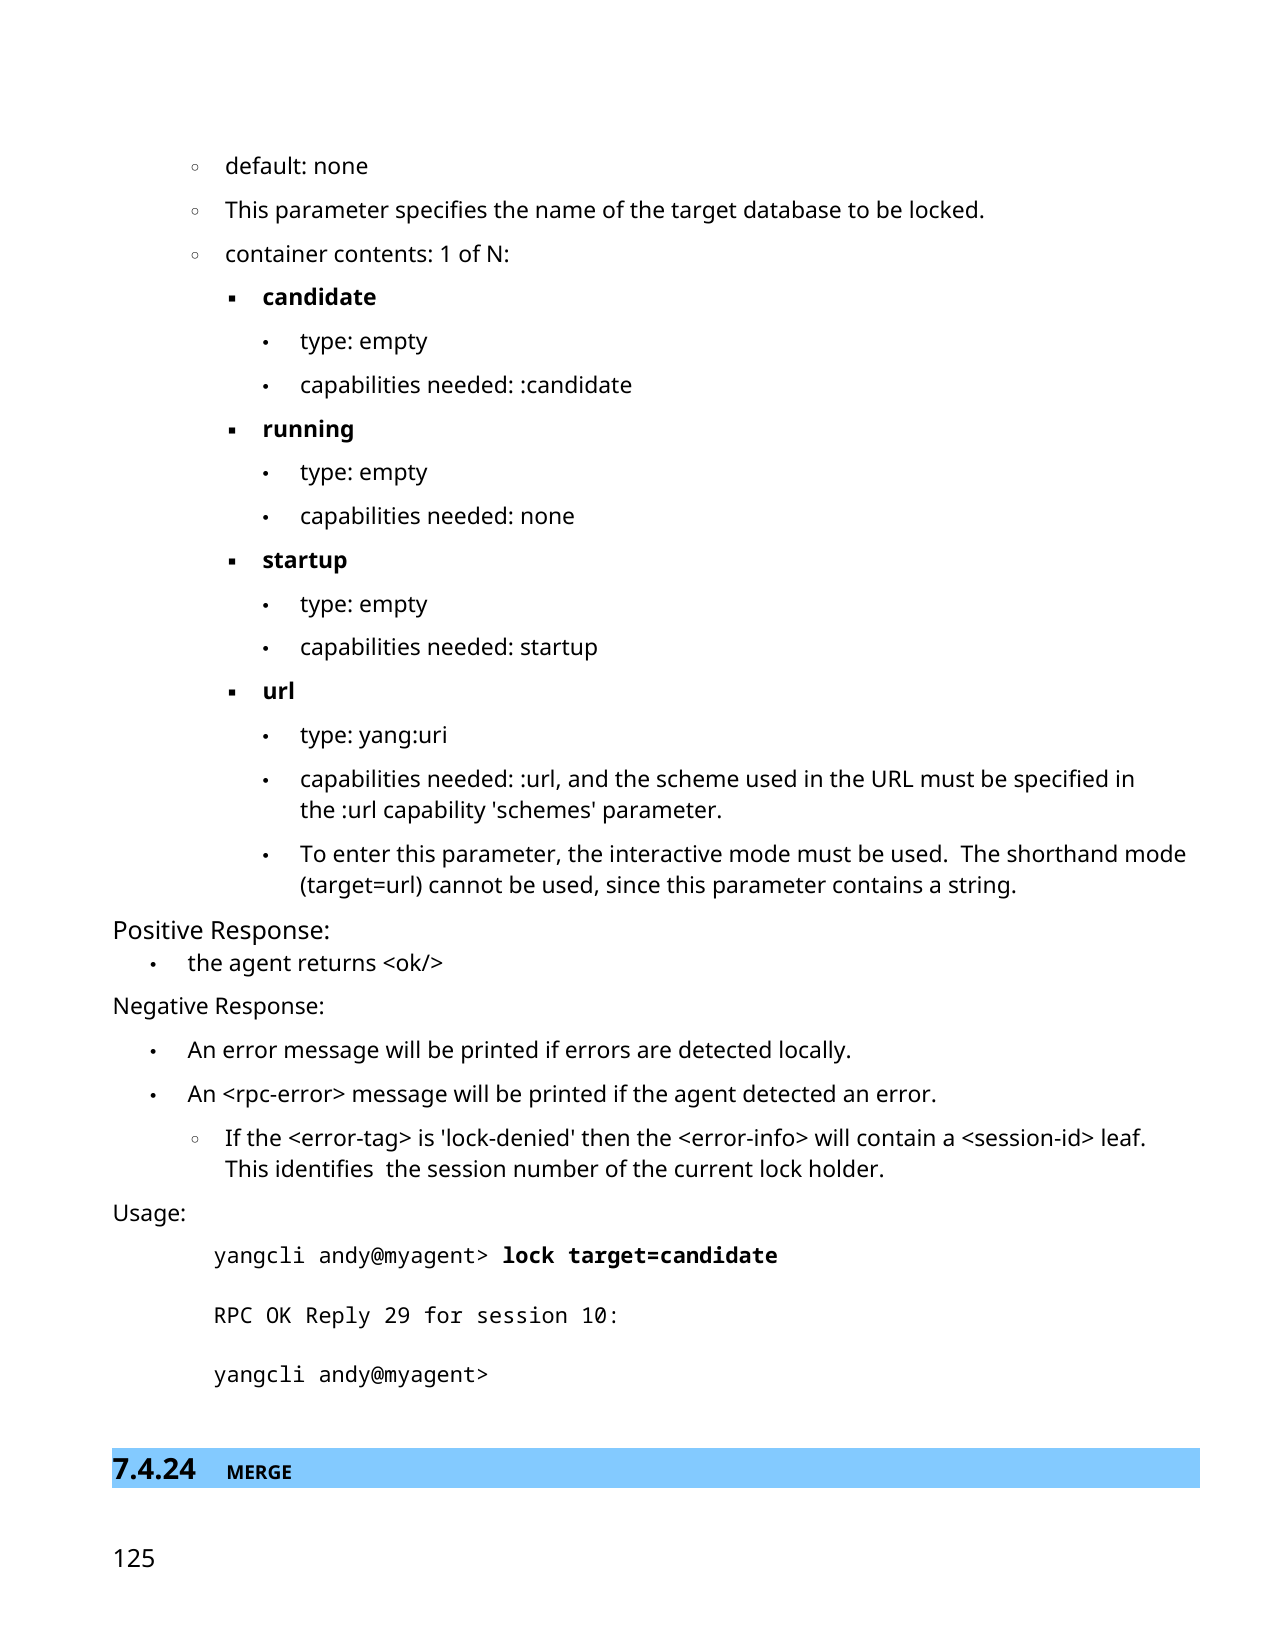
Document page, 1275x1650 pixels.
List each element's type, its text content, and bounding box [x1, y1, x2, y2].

list type: empty [262, 587, 1200, 619]
text Usage: [112, 1197, 1200, 1228]
list An <rpc-error> message will be printed if the agent detected an error. [150, 1078, 1200, 1109]
list This parameter specifies the name of the target database to be locked. [187, 194, 1200, 225]
list capabilities needed: startup [262, 631, 1200, 662]
list An error message will be printed if errors are detected locally. [150, 1034, 1200, 1065]
text Negative Response: [112, 990, 1200, 1022]
text Positive Response: [112, 912, 1200, 947]
list the agent returns <ok/> [150, 947, 1200, 978]
list startup [225, 544, 1200, 575]
list capabilities needed: :candidate [262, 369, 1200, 400]
list type: yang:uri [262, 719, 1200, 750]
list url [225, 675, 1200, 706]
list type: empty [262, 456, 1200, 487]
list capabilities needed: :url, and the scheme used in the URL must be specified in the :url capability 'schemes' parameter. [262, 762, 1200, 825]
list If the <error-tag> is 'lock-denied' then the <error-info> will contain a <session-id> leaf. This identifies the session number of the current lock holder. [187, 1122, 1200, 1184]
list default: none [187, 150, 1200, 181]
list To enter this parameter, the interactive mode must be used. The shorthand mode (target=url) cannot be used, since this parameter contains a string. [262, 837, 1200, 900]
list type: empty [262, 325, 1200, 356]
text yangcli andy@myagent> lock target=candidate RPC OK Reply 29 for session 10: yangcli andy@myagent> [139, 1240, 1200, 1419]
subtitle merge [112, 1448, 1200, 1488]
list candidate [225, 281, 1200, 312]
list capabilities needed: none [262, 500, 1200, 531]
list running [225, 412, 1200, 444]
list container contents: 1 of N: [187, 237, 1200, 269]
